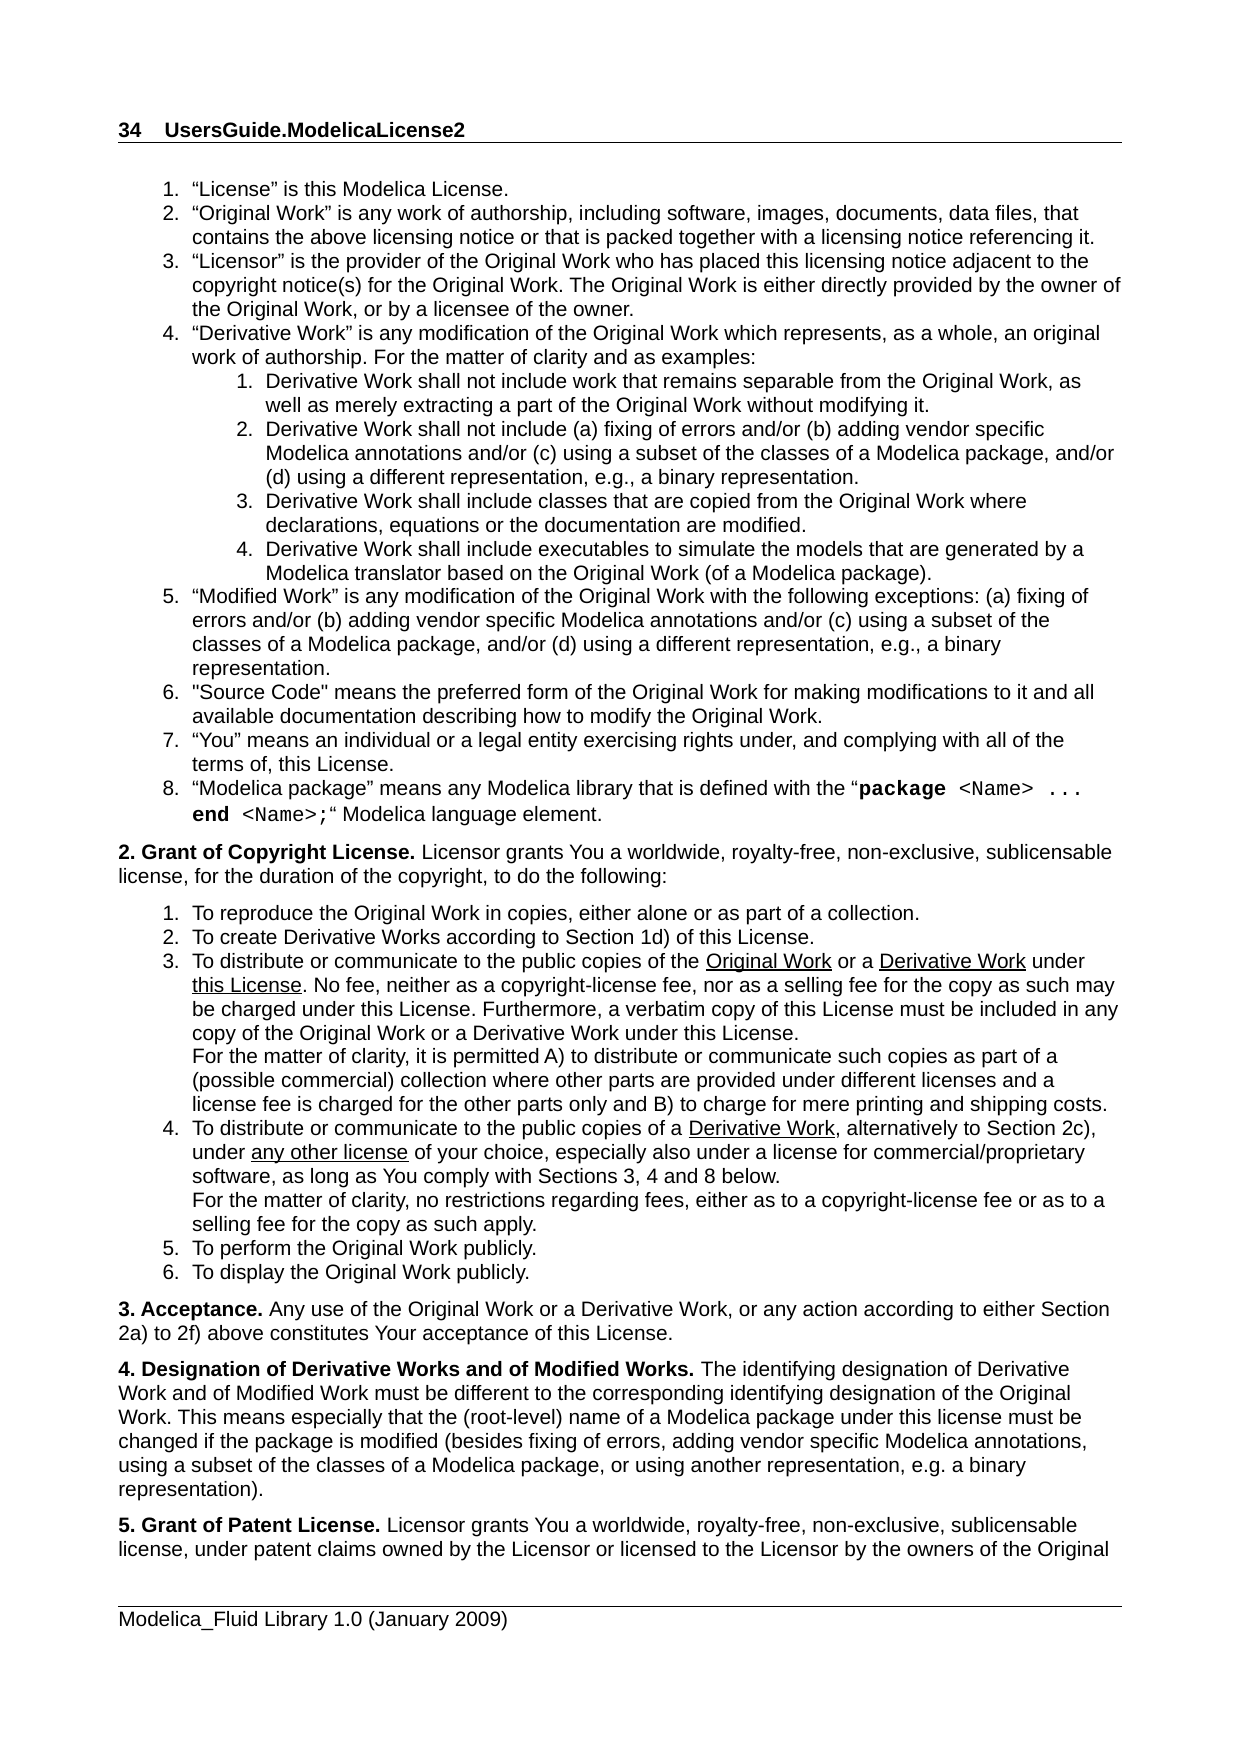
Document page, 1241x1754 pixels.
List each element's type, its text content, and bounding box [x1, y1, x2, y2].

text 3. Acceptance. Any use of the Original Work or a Derivative Work, or any action according to either Section 2a) to 2f) above constitutes Your acceptance of this License. [118, 1296, 1122, 1344]
list “Derivative Work” is any modification of the Original Work which represents, as a whole, an original work of authorship. For the matter of clarity and as examples: [162, 321, 1122, 369]
text 5. Grant of Patent License. Licensor grants You a worldwide, royalty-free, non-exclusive, sublicensable license, under patent claims owned by the Licensor or licensed to the Licensor by the owners of the Original [118, 1513, 1122, 1561]
list To create Derivative Works according to Section 1d) of this License. [162, 924, 1122, 948]
list "Source Code" means the preferred form of the Original Work for making modifications to it and all available documentation describing how to modify the Original Work. [162, 680, 1122, 728]
list “Modified Work” is any modification of the Original Work with the following exceptions: (a) fixing of errors and/or (b) adding vendor specific Modelica annotations and/or (c) using a subset of the classes of a Modelica package, and/or (d) using a different representation, e.g., a binary representation. [162, 584, 1122, 680]
list “Original Work” is any work of authorship, including software, images, documents, data files, that contains the above licensing notice or that is packed together with a licensing notice referencing it. [162, 201, 1122, 249]
list “License” is this Modelica License. [162, 177, 1122, 201]
list To reproduce the Original Work in copies, either alone or as part of a collection. [162, 901, 1122, 924]
list To distribute or communicate to the public copies of a Derivative Work, alternatively to Section 2c), under any other license of your choice, especially also under a license for commercial/proprietary software, as long as You comply with Sections 3, 4 and 8 below. For the matter of clarity, no restrictions regarding fees, either as to a copyright-license fee or as to a selling fee for the copy as such apply. [162, 1116, 1122, 1236]
list To perform the Original Work publicly. [162, 1236, 1122, 1260]
list To display the Original Work publicly. [162, 1260, 1122, 1284]
list Derivative Work shall not include work that remains separable from the Original Work, as well as merely extracting a part of the Original Work without modifying it. [236, 369, 1122, 417]
list “Licensor” is the provider of the Original Work who has placed this licensing notice adjacent to the copyright notice(s) for the Original Work. The Original Work is either directly provided by the owner of the Original Work, or by a licensee of the owner. [162, 249, 1122, 321]
list “Modelica package” means any Modelica library that is defined with the “package <Name> ... end <Name>;“ Modelica language element. [162, 776, 1122, 828]
list Derivative Work shall include classes that are copied from the Original Work where declarations, equations or the documentation are modified. [236, 488, 1122, 536]
list Derivative Work shall include executables to simulate the models that are generated by a Modelica translator based on the Original Work (of a Modelica package). [236, 536, 1122, 584]
list To distribute or communicate to the public copies of the Original Work or a Derivative Work under this License. No fee, neither as a copyright-license fee, nor as a selling fee for the copy as such may be charged under this License. Furthermore, a verbatim copy of this License must be included in any copy of the Original Work or a Derivative Work under this License. For the matter of clarity, it is permitted A) to distribute or communicate such copies as part of a (possible commercial) collection where other parts are provided under different licenses and a license fee is charged for the other parts only and B) to charge for mere printing and shipping costs. [162, 948, 1122, 1116]
list “You” means an individual or a legal entity exercising rights under, and complying with all of the terms of, this License. [162, 728, 1122, 776]
list Derivative Work shall not include (a) fixing of errors and/or (b) adding vendor specific Modelica annotations and/or (c) using a subset of the classes of a Modelica package, and/or (d) using a different representation, e.g., a binary representation. [236, 417, 1122, 488]
text 2. Grant of Copyright License. Licensor grants You a worldwide, royalty-free, non-exclusive, sublicensable license, for the duration of the copyright, to do the following: [118, 840, 1122, 888]
text 4. Designation of Derivative Works and of Modified Works. The identifying designation of Derivative Work and of Modified Work must be different to the corresponding identifying designation of the Original Work. This means especially that the (root-level) name of a Modelica package under this license must be changed if the package is modified (besides fixing of errors, adding vendor specific Modelica annotations, using a subset of the classes of a Modelica package, or using another representation, e.g. a binary representation). [118, 1357, 1122, 1501]
